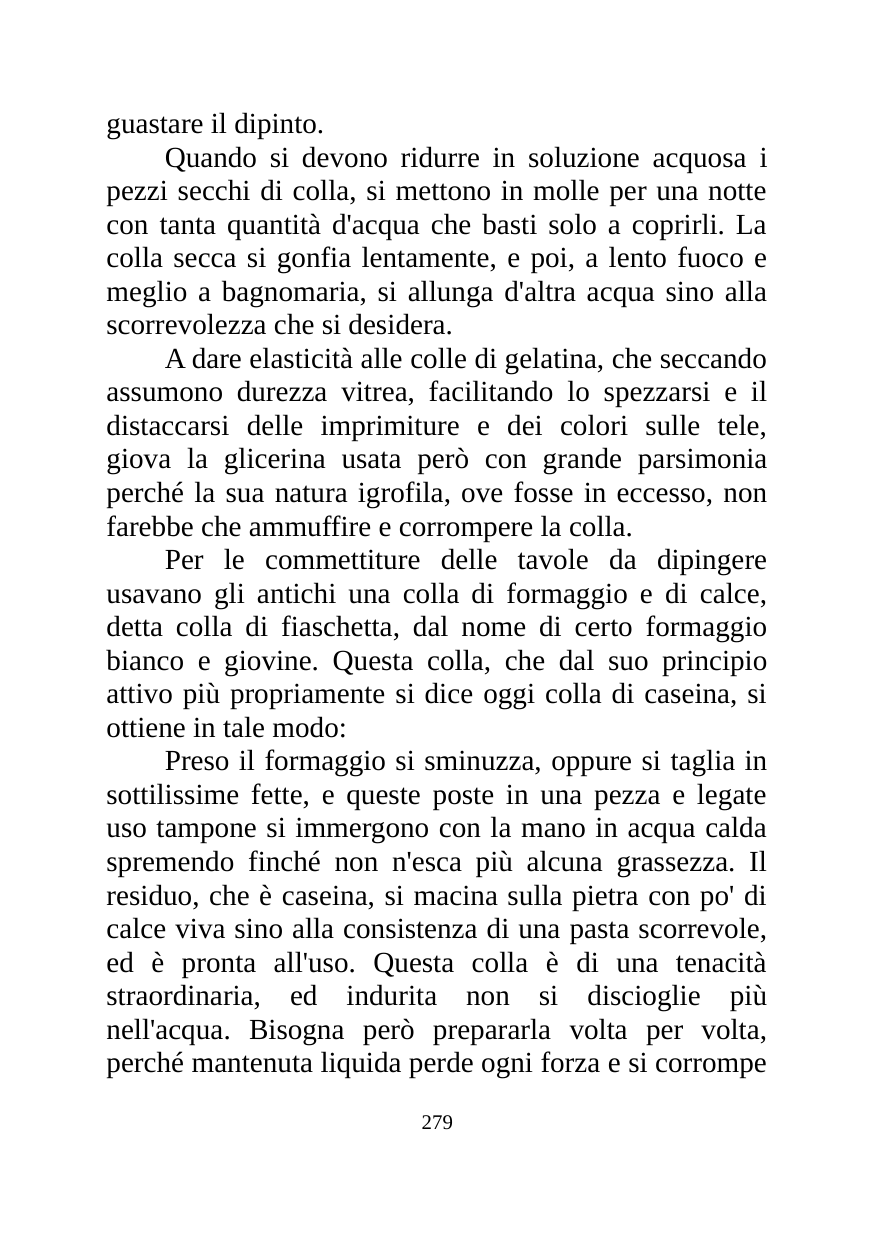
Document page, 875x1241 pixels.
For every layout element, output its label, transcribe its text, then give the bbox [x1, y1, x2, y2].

text Per le commettiture delle tavole da dipingere usavano gli antichi una colla di formaggio e di calce, detta colla di fiaschetta, dal nome di certo formaggio bianco e giovine. Questa colla, che dal suo principio attivo più propriamente si dice oggi colla di caseina, si ottiene in tale modo: [106, 542, 768, 743]
text guastare il dipinto. [106, 106, 768, 140]
text A dare elasticità alle colle di gelatina, che seccando assumono durezza vitrea, facilitando lo spezzarsi e il distaccarsi delle imprimiture e dei colori sulle tele, giova la glicerina usata però con grande parsimonia perché la sua natura igrofila, ove fosse in eccesso, non farebbe che ammuffire e corrompere la colla. [106, 341, 768, 542]
text Preso il formaggio si sminuzza, oppure si taglia in sottilissime fette, e queste poste in una pezza e legate uso tampone si immergono con la mano in acqua calda spremendo finché non n'esca più alcuna grassezza. Il residuo, che è caseina, si macina sulla pietra con po' di calce viva sino alla consistenza di una pasta scorrevole, ed è pronta all'uso. Questa colla è di una tenacità straordinaria, ed indurita non si discioglie più nell'acqua. Bisogna però prepararla volta per volta, perché mantenuta liquida perde ogni forza e si corrompe [106, 743, 768, 1079]
text Quando si devono ridurre in soluzione acquosa i pezzi secchi di colla, si mettono in molle per una notte con tanta quantità d'acqua che basti solo a coprirli. La colla secca si gonfia lentamente, e poi, a lento fuoco e meglio a bagnomaria, si allunga d'altra acqua sino alla scorrevolezza che si desidera. [106, 140, 768, 341]
